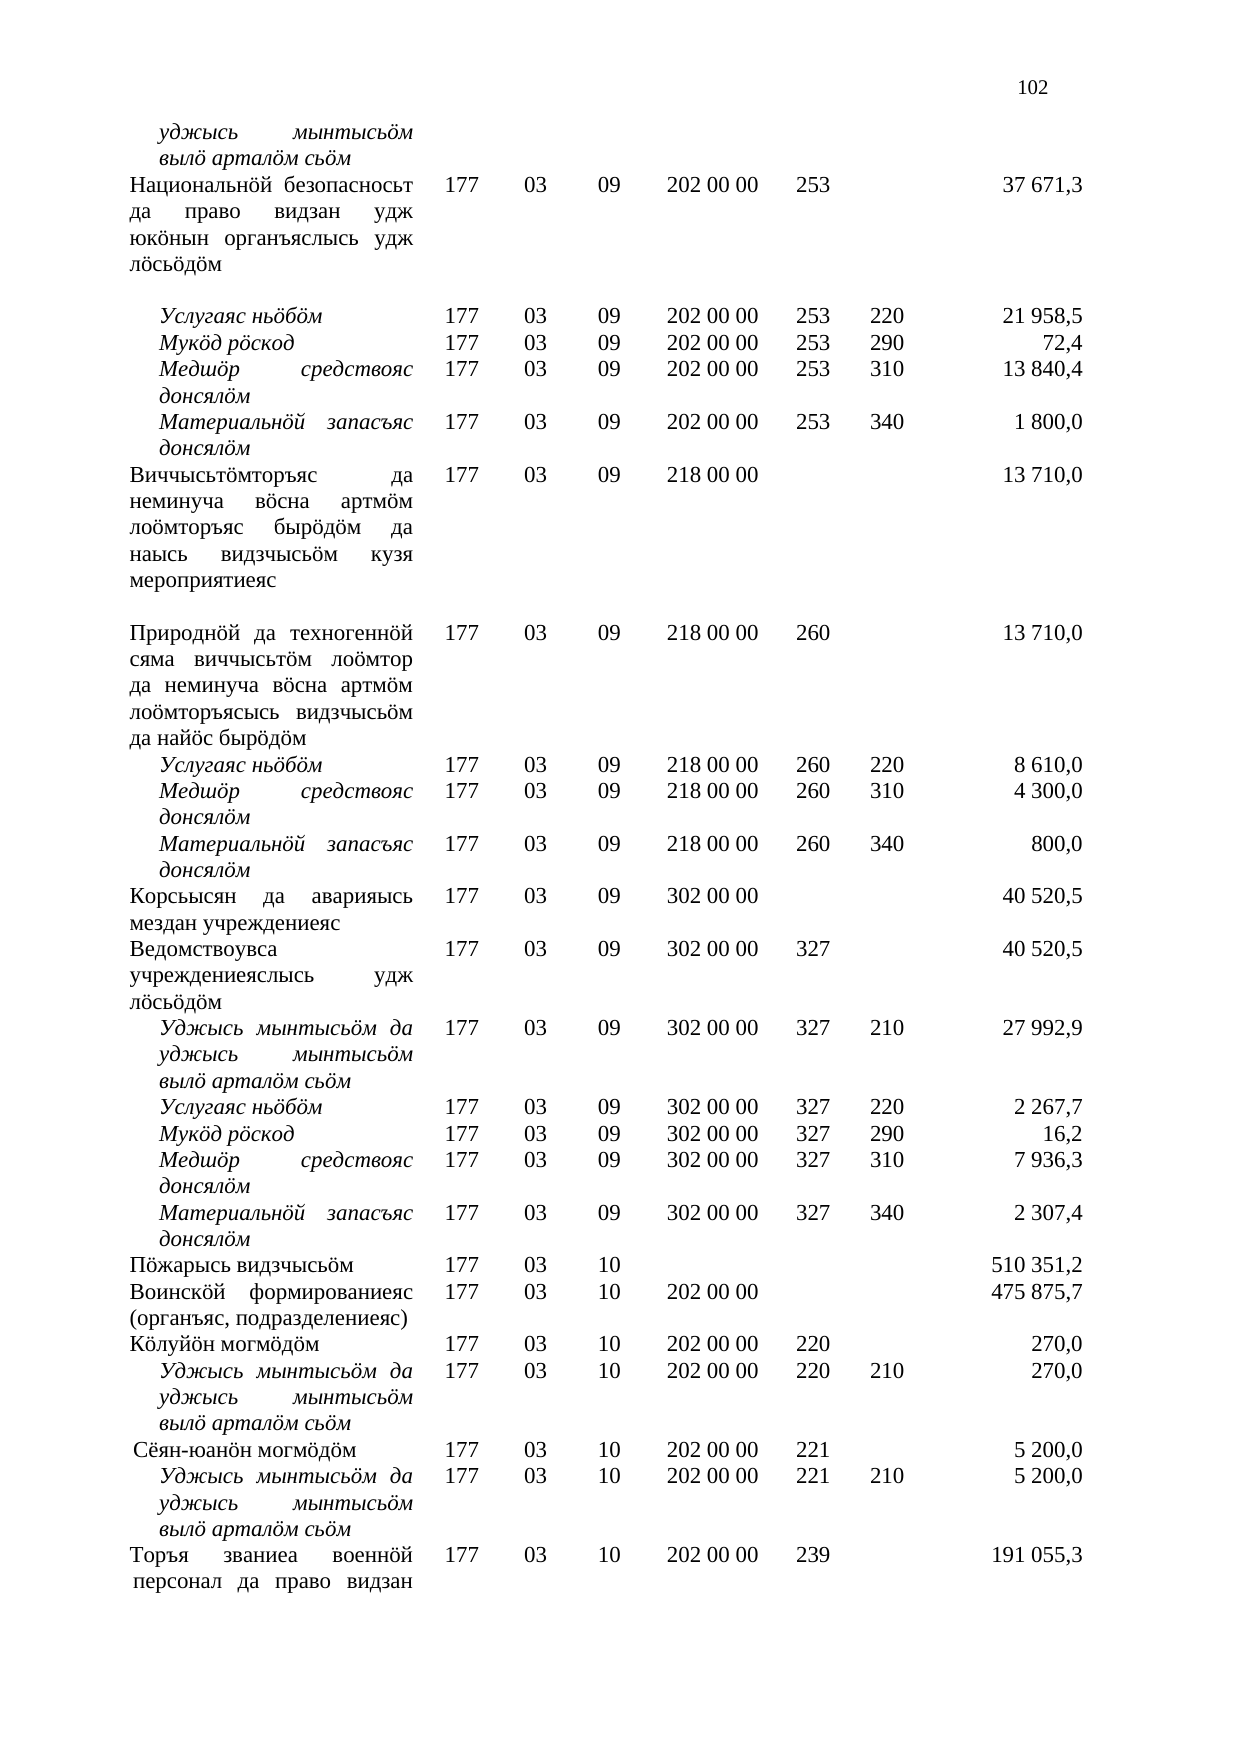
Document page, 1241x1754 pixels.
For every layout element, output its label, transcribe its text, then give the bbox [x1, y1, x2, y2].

table_cell Медшöр средствояс донсялöм [118, 1146, 424, 1199]
table_cell [646, 1251, 779, 1278]
table_cell [1094, 1199, 1150, 1251]
table_cell [1094, 935, 1150, 1014]
table_cell Национальнöй безопасносьт да право видзан удж юкöнын органъяслысь удж лöсьöдöм [118, 171, 424, 303]
table_cell Пöжарысь видзчысьöм [118, 1251, 424, 1278]
table_cell 221 [779, 1436, 841, 1462]
table_cell [841, 1436, 915, 1462]
table_cell 327 [779, 1014, 841, 1093]
table_cell 03 [498, 171, 572, 303]
table_cell 10 [572, 1436, 646, 1462]
table_cell 310 [841, 777, 915, 830]
table_cell 03 [498, 883, 572, 935]
table_cell 302 00 00 [646, 883, 779, 935]
table_cell 4 300,0 [915, 777, 1094, 830]
table_cell 177 [425, 329, 498, 355]
table_cell [425, 118, 498, 171]
table_cell 253 [779, 408, 841, 461]
table_cell 1 800,0 [915, 408, 1094, 461]
table_cell [1094, 777, 1150, 830]
table_cell 290 [841, 1120, 915, 1146]
table_cell 218 00 00 [646, 461, 779, 619]
table_cell Материальнöй запасъяс донсялöм [118, 1199, 424, 1251]
table_cell 2 307,4 [915, 1199, 1094, 1251]
table_cell [841, 1330, 915, 1357]
table_cell 191 055,3 [915, 1541, 1094, 1594]
table_cell 03 [498, 303, 572, 329]
table_cell 16,2 [915, 1120, 1094, 1146]
table_cell 340 [841, 408, 915, 461]
table_cell [498, 118, 572, 171]
table_cell 09 [572, 1014, 646, 1093]
table_cell Услугаяс ньöбöм [118, 751, 424, 777]
table_cell Услугаяс ньöбöм [118, 1093, 424, 1119]
table_cell 177 [425, 1357, 498, 1436]
table_cell Уджысь мынтысьöм да уджысь мынтысьöм вылö арталöм сьöм [118, 1014, 424, 1093]
table_cell 270,0 [915, 1330, 1094, 1357]
table_cell 5 200,0 [915, 1436, 1094, 1462]
table_cell 253 [779, 303, 841, 329]
table_cell 202 00 00 [646, 1278, 779, 1330]
table_cell 210 [841, 1462, 915, 1541]
table_cell 09 [572, 751, 646, 777]
table_cell 03 [498, 408, 572, 461]
table_cell 177 [425, 1199, 498, 1251]
table_cell 253 [779, 355, 841, 408]
table_cell 202 00 00 [646, 408, 779, 461]
table_cell 260 [779, 751, 841, 777]
table_cell Сёян-юанöн могмöдöм [118, 1436, 424, 1462]
table_cell 03 [498, 1357, 572, 1436]
table_cell 210 [841, 1014, 915, 1093]
table_cell 8 610,0 [915, 751, 1094, 777]
table_cell [841, 461, 915, 619]
table_cell 302 00 00 [646, 1014, 779, 1093]
table_cell 177 [425, 1462, 498, 1541]
table_cell 218 00 00 [646, 777, 779, 830]
table_cell 253 [779, 329, 841, 355]
table_cell 10 [572, 1462, 646, 1541]
table_cell 10 [572, 1278, 646, 1330]
table_cell 302 00 00 [646, 1093, 779, 1119]
table_cell 270,0 [915, 1357, 1094, 1436]
table_cell 327 [779, 1120, 841, 1146]
table_cell 327 [779, 935, 841, 1014]
table_cell Медшöр средствояс донсялöм [118, 777, 424, 830]
table_cell 177 [425, 619, 498, 751]
table_cell 177 [425, 751, 498, 777]
table_cell 03 [498, 1251, 572, 1278]
table_cell 03 [498, 1093, 572, 1119]
table_cell [646, 118, 779, 171]
table_cell 202 00 00 [646, 1330, 779, 1357]
table_cell [779, 118, 841, 171]
table_cell 177 [425, 355, 498, 408]
table_cell [841, 935, 915, 1014]
table_cell Материальнöй запасъяс донсялöм [118, 408, 424, 461]
table_cell 37 671,3 [915, 171, 1094, 303]
table_cell [841, 1278, 915, 1330]
table_cell [1094, 751, 1150, 777]
table_cell 327 [779, 1199, 841, 1251]
table_cell 09 [572, 777, 646, 830]
table_cell 260 [779, 830, 841, 882]
table_cell Ведомствоувса учреждениеяслысь удж лöсьöдöм [118, 935, 424, 1014]
table_cell 09 [572, 883, 646, 935]
table_cell уджысь мынтысьöм вылö арталöм сьöм [118, 118, 424, 171]
table_cell 510 351,2 [915, 1251, 1094, 1278]
table_cell Услугаяс ньöбöм [118, 303, 424, 329]
table_cell 03 [498, 1146, 572, 1199]
table_cell 177 [425, 883, 498, 935]
table_cell 177 [425, 303, 498, 329]
table_cell [1094, 118, 1150, 171]
table_cell 177 [425, 935, 498, 1014]
table_cell 220 [841, 751, 915, 777]
table_cell 260 [779, 777, 841, 830]
table_cell 202 00 00 [646, 1541, 779, 1594]
table_cell 09 [572, 1199, 646, 1251]
table_cell [1094, 355, 1150, 408]
table_cell 239 [779, 1541, 841, 1594]
table_cell 218 00 00 [646, 751, 779, 777]
table_cell 202 00 00 [646, 171, 779, 303]
table_cell 218 00 00 [646, 619, 779, 751]
table_cell 09 [572, 408, 646, 461]
table_cell 72,4 [915, 329, 1094, 355]
table_cell Воинскöй формированиеяс (органъяс, подразделениеяс) [118, 1278, 424, 1330]
table_cell [1094, 1251, 1150, 1278]
table_cell [1094, 830, 1150, 882]
table_cell 221 [779, 1462, 841, 1541]
table_cell [841, 171, 915, 303]
table_cell 177 [425, 1436, 498, 1462]
table_cell 202 00 00 [646, 1436, 779, 1462]
table_cell 177 [425, 1330, 498, 1357]
table_cell 21 958,5 [915, 303, 1094, 329]
table_cell 10 [572, 1330, 646, 1357]
table_cell 09 [572, 355, 646, 408]
table_cell [1094, 1146, 1150, 1199]
table_cell 310 [841, 1146, 915, 1199]
table_cell 03 [498, 355, 572, 408]
table_cell Кöлуйöн могмöдöм [118, 1330, 424, 1357]
table_cell [779, 1278, 841, 1330]
table_cell Материальнöй запасъяс донсялöм [118, 830, 424, 882]
table_cell 302 00 00 [646, 1199, 779, 1251]
table_cell 177 [425, 1120, 498, 1146]
table_cell 09 [572, 461, 646, 619]
table_cell [1094, 461, 1150, 619]
table_cell 177 [425, 777, 498, 830]
table_cell Корсьысян да аварияысь мездан учреждениеяс [118, 883, 424, 935]
table_cell 27 992,9 [915, 1014, 1094, 1093]
table_cell 202 00 00 [646, 1462, 779, 1541]
table_cell 03 [498, 935, 572, 1014]
table_cell 10 [572, 1541, 646, 1594]
table_cell Медшöр средствояс донсялöм [118, 355, 424, 408]
table_cell 03 [498, 751, 572, 777]
table_cell 210 [841, 1357, 915, 1436]
table_cell 220 [841, 303, 915, 329]
table_cell [1094, 1278, 1150, 1330]
table_cell 202 00 00 [646, 355, 779, 408]
table_cell [841, 118, 915, 171]
table_cell 09 [572, 171, 646, 303]
table_cell 340 [841, 1199, 915, 1251]
table_cell [1094, 1541, 1150, 1594]
table_cell 302 00 00 [646, 935, 779, 1014]
table_cell 218 00 00 [646, 830, 779, 882]
table_cell [841, 1541, 915, 1594]
table_cell 03 [498, 1120, 572, 1146]
table_cell 40 520,5 [915, 883, 1094, 935]
table_cell 340 [841, 830, 915, 882]
table_cell [572, 118, 646, 171]
table_cell 03 [498, 830, 572, 882]
table_cell 13 710,0 [915, 461, 1094, 619]
table_cell 10 [572, 1251, 646, 1278]
table_cell 327 [779, 1093, 841, 1119]
table_cell [841, 1251, 915, 1278]
table_cell [1094, 171, 1150, 303]
table_cell 03 [498, 1014, 572, 1093]
table_cell 13 840,4 [915, 355, 1094, 408]
table_cell 03 [498, 329, 572, 355]
table_cell Мукöд рöскод [118, 329, 424, 355]
table_cell [1094, 408, 1150, 461]
table_cell 2 267,7 [915, 1093, 1094, 1119]
table_cell Торъя званиеа военнöй персонал да право видзан [118, 1541, 424, 1594]
table_cell 220 [841, 1093, 915, 1119]
table_cell [779, 461, 841, 619]
table_cell Мукöд рöскод [118, 1120, 424, 1146]
table_cell [841, 883, 915, 935]
table_cell Виччысьтöмторъяс да неминуча вöсна артмöм лоöмторъяс бырöдöм да наысь видзчысьöм кузя мероприятиеяс [118, 461, 424, 619]
table_cell 302 00 00 [646, 1146, 779, 1199]
table_cell 09 [572, 1093, 646, 1119]
table_cell 09 [572, 935, 646, 1014]
table_cell 327 [779, 1146, 841, 1199]
table_cell 302 00 00 [646, 1120, 779, 1146]
table_cell Уджысь мынтысьöм да уджысь мынтысьöм вылö арталöм сьöм [118, 1462, 424, 1541]
table_cell 800,0 [915, 830, 1094, 882]
table_cell 475 875,7 [915, 1278, 1094, 1330]
table_cell 03 [498, 1462, 572, 1541]
table_cell 290 [841, 329, 915, 355]
table_cell [1094, 1120, 1150, 1146]
table_cell 03 [498, 777, 572, 830]
table_cell [1094, 1093, 1150, 1119]
table_cell [1094, 883, 1150, 935]
table_cell 253 [779, 171, 841, 303]
table_cell 177 [425, 830, 498, 882]
table_cell 202 00 00 [646, 329, 779, 355]
table_cell 09 [572, 619, 646, 751]
table_cell [1094, 1357, 1150, 1436]
table_cell [1094, 619, 1150, 751]
table_cell [841, 619, 915, 751]
table_cell 7 936,3 [915, 1146, 1094, 1199]
table_cell 220 [779, 1357, 841, 1436]
table_cell [1094, 303, 1150, 329]
table_cell 09 [572, 1146, 646, 1199]
table_cell 177 [425, 1541, 498, 1594]
table_cell 03 [498, 619, 572, 751]
table_cell 40 520,5 [915, 935, 1094, 1014]
table_cell 177 [425, 171, 498, 303]
table_cell 03 [498, 1278, 572, 1330]
table_cell 09 [572, 303, 646, 329]
table_cell 03 [498, 461, 572, 619]
table_cell 177 [425, 461, 498, 619]
table_cell 177 [425, 408, 498, 461]
table_cell 177 [425, 1014, 498, 1093]
table_cell [1094, 1462, 1150, 1541]
table_cell 177 [425, 1146, 498, 1199]
table_cell 177 [425, 1251, 498, 1278]
table_cell [1094, 1014, 1150, 1093]
table_cell 03 [498, 1541, 572, 1594]
table_cell [1094, 1436, 1150, 1462]
table_cell 310 [841, 355, 915, 408]
table_cell [779, 1251, 841, 1278]
table_cell 09 [572, 1120, 646, 1146]
table_cell 09 [572, 329, 646, 355]
table_cell 202 00 00 [646, 1357, 779, 1436]
table_cell 202 00 00 [646, 303, 779, 329]
table_cell [915, 118, 1094, 171]
table_cell 177 [425, 1278, 498, 1330]
table_cell 220 [779, 1330, 841, 1357]
table_cell 5 200,0 [915, 1462, 1094, 1541]
table_cell 260 [779, 619, 841, 751]
table_cell 03 [498, 1199, 572, 1251]
table_cell Природнöй да техногеннöй сяма виччысьтöм лоöмтор да неминуча вöсна артмöм лоöмторъясысь видзчысьöм да найöс бырöдöм [118, 619, 424, 751]
table_cell [779, 883, 841, 935]
table_cell 03 [498, 1330, 572, 1357]
table_cell 09 [572, 830, 646, 882]
table_cell 177 [425, 1093, 498, 1119]
table_cell Уджысь мынтысьöм да уджысь мынтысьöм вылö арталöм сьöм [118, 1357, 424, 1436]
table_cell 03 [498, 1436, 572, 1462]
table_cell 10 [572, 1357, 646, 1436]
table_cell [1094, 1330, 1150, 1357]
table_cell [1094, 329, 1150, 355]
table_cell 13 710,0 [915, 619, 1094, 751]
